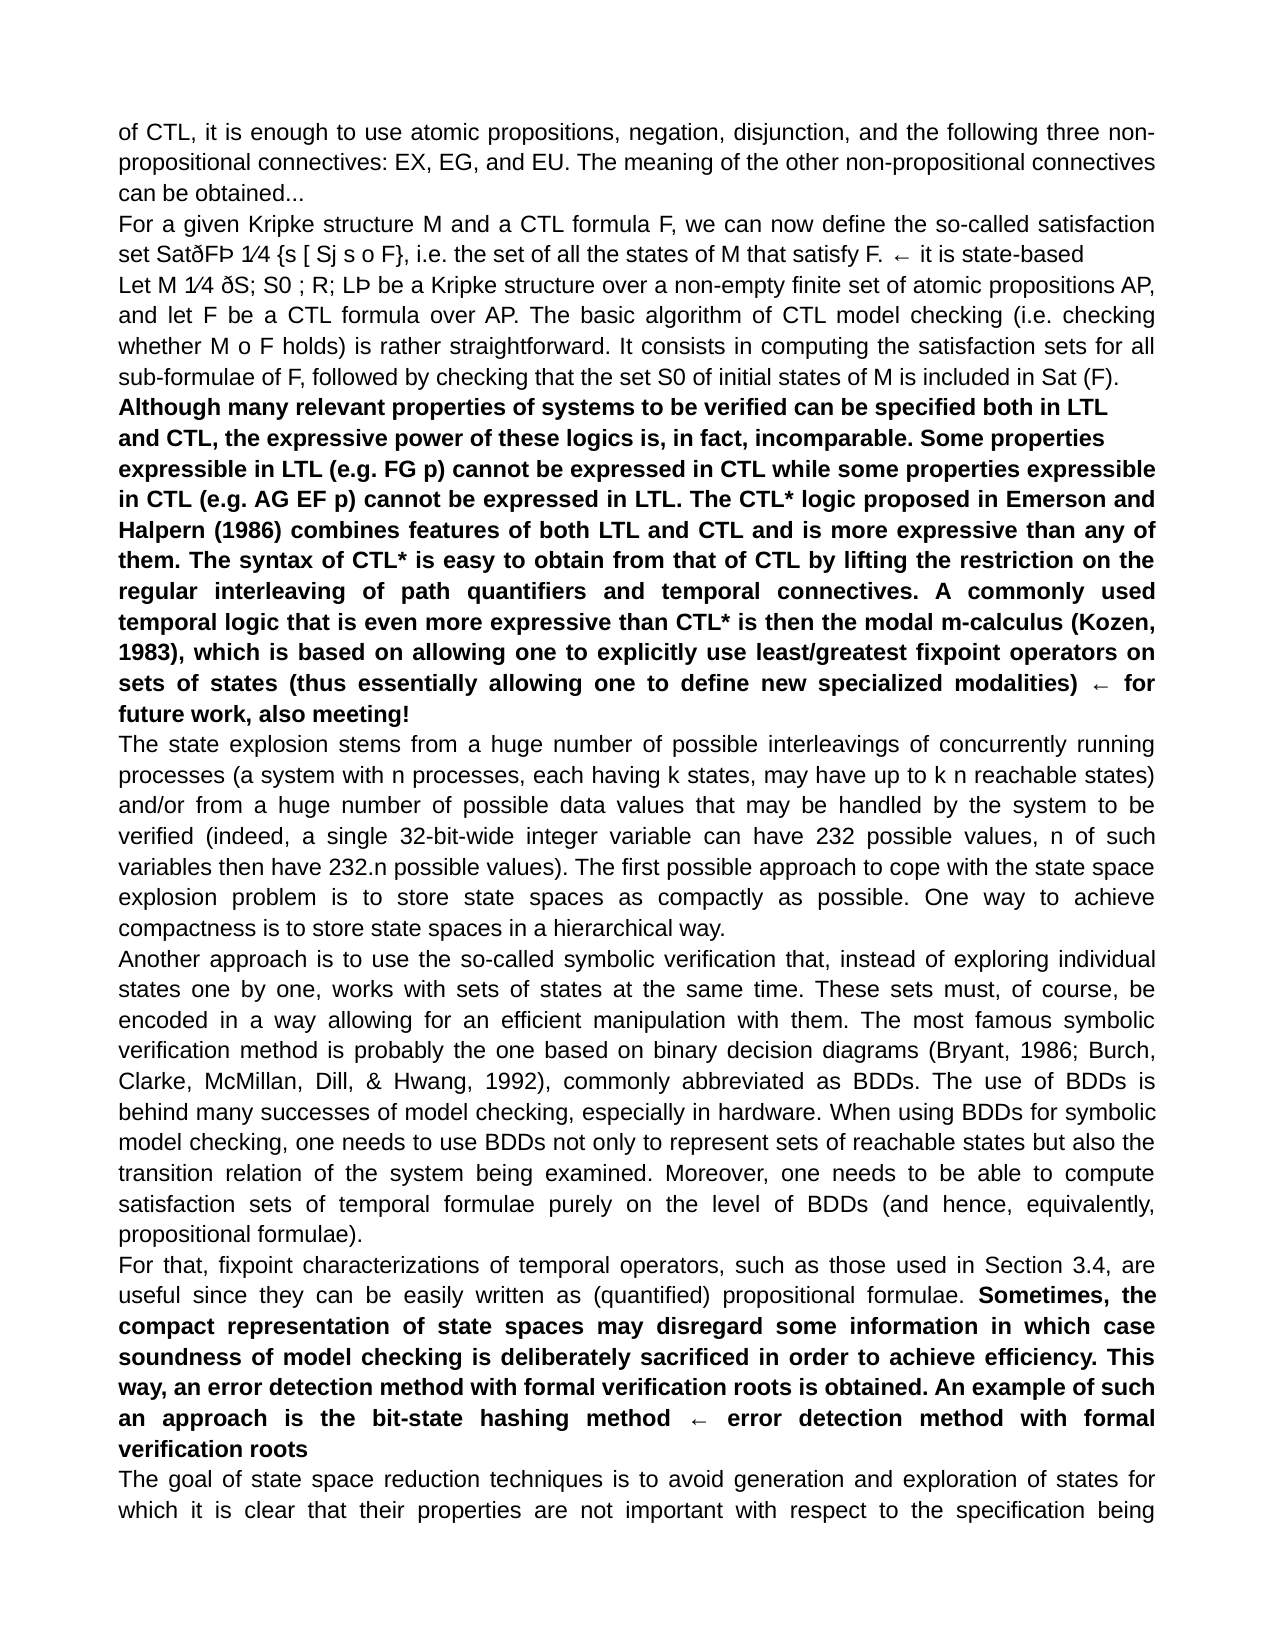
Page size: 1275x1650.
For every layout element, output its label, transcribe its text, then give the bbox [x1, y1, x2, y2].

text Another approach is to use the so-called symbolic verification that, instead of exploring individual states one by one, works with sets of states at the same time. These sets must, of course, be encoded in a way allowing for an efficient manipulation with them. The most famous symbolic verification method is probably the one based on binary decision diagrams (Bryant, 1986; Burch, Clarke, McMillan, Dill, & Hwang, 1992), commonly abbreviated as BDDs. The use of BDDs is behind many successes of model checking, especially in hardware. When using BDDs for symbolic model checking, one needs to use BDDs not only to represent sets of reachable states but also the transition relation of the system being examined. Moreover, one needs to be able to compute satisfaction sets of temporal formulae purely on the level of BDDs (and hence, equivalently, propositional formulae). [118, 945, 1157, 1247]
text Let M 1⁄4 ðS; S0 ; R; LÞ be a Kripke structure over a non-empty finite set of atomic propositions AP, and let F be a CTL formula over AP. The basic algorithm of CTL model checking (i.e. checking whether M o F holds) is rather straightforward. It consists in computing the satisfaction sets for all sub-formulae of F, followed by checking that the set S0 of initial states of M is included in Sat (F). [118, 271, 1157, 390]
text The goal of state space reduction techniques is to avoid generation and exploration of states for which it is clear that their properties are not important with respect to the specification being [118, 1466, 1157, 1523]
text For a given Kripke structure M and a CTL formula F, we can now define the so-called satisfaction set SatðFÞ 1⁄4 {s [ Sj s o F}, i.e. the set of all the states of M that satisfy F. ← it is state-based [118, 210, 1157, 267]
text of CTL, it is enough to use atomic propositions, negation, disjunction, and the following three non-propositional connectives: EX, EG, and EU. The meaning of the other non-propositional connectives can be obtained... [118, 118, 1157, 206]
text The state explosion stems from a huge number of possible interleavings of concurrently running processes (a system with n processes, each having k states, may have up to k n reachable states) and/or from a huge number of possible data values that may be handled by the system to be verified (indeed, a single 32-bit-wide integer variable can have 232 possible values, n of such variables then have 232.n possible values). The first possible approach to cope with the state space explosion problem is to store state spaces as compactly as possible. One way to achieve compactness is to store state spaces in a hierarchical way. [118, 731, 1157, 941]
text and CTL, the expressive power of these logics is, in fact, incomparable. Some properties [118, 424, 1157, 451]
text Although many relevant properties of systems to be verified can be specified both in LTL [118, 394, 1157, 421]
text For that, fixpoint characterizations of temporal operators, such as those used in Section 3.4, are useful since they can be easily written as (quantified) propositional formulae. Sometimes, the compact representation of state spaces may disregard some information in which case soundness of model checking is deliberately sacrificed in order to achieve efficiency. This way, an error detection method with formal verification roots is obtained. An example of such an approach is the bit-state hashing method ← error detection method with formal verification roots [118, 1251, 1157, 1462]
text expressible in LTL (e.g. FG p) cannot be expressed in CTL while some properties expressible in CTL (e.g. AG EF p) cannot be expressed in LTL. The CTL* logic proposed in Emerson and Halpern (1986) combines features of both LTL and CTL and is more expressive than any of them. The syntax of CTL* is easy to obtain from that of CTL by lifting the restriction on the regular interleaving of path quantifiers and temporal connectives. A commonly used temporal logic that is even more expressive than CTL* is then the modal m-calculus (Kozen, 1983), which is based on allowing one to explicitly use least/greatest fixpoint operators on sets of states (thus essentially allowing one to define new specialized modalities) ← for future work, also meeting! [118, 455, 1157, 727]
